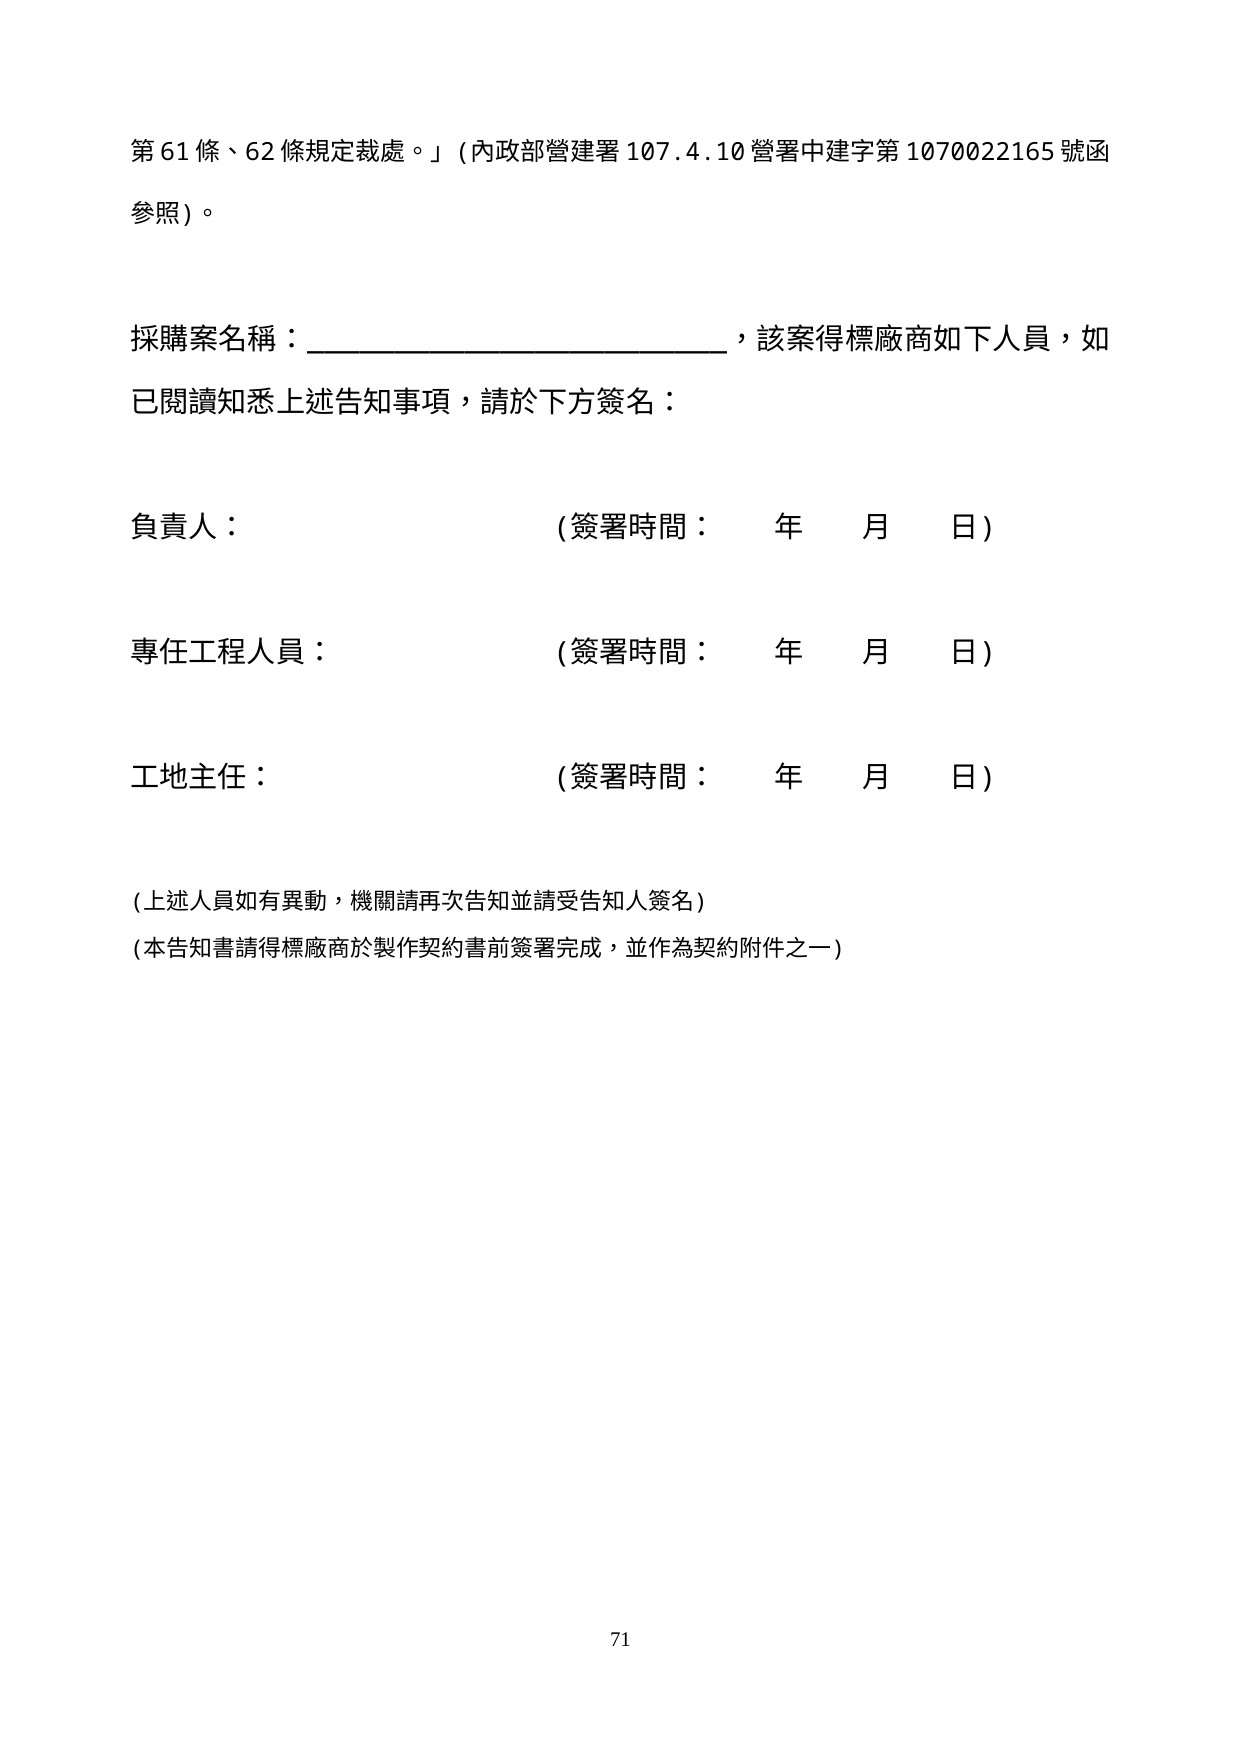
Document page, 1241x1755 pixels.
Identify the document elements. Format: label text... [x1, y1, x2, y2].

list 第61條、62條規定裁處。」(內政部營建署107.4.10營署中建字第1070022165號函參照)。 [80, 108, 1110, 233]
text 採購案名稱：________________________，該案得標廠商如下人員，如已閱讀知悉上述告知事項，請於下方簽名： [130, 295, 1110, 420]
text 專任工程人員： (簽署時間： 年 月 日) [130, 608, 1110, 670]
text (本告知書請得標廠商於製作契約書前簽署完成，並作為契約附件之一) [130, 920, 1103, 966]
text 工地主任： (簽署時間： 年 月 日) [130, 733, 1110, 795]
text 負責人： (簽署時間： 年 月 日) [130, 483, 1110, 545]
text (上述人員如有異動，機關請再次告知並請受告知人簽名) [130, 858, 1110, 920]
